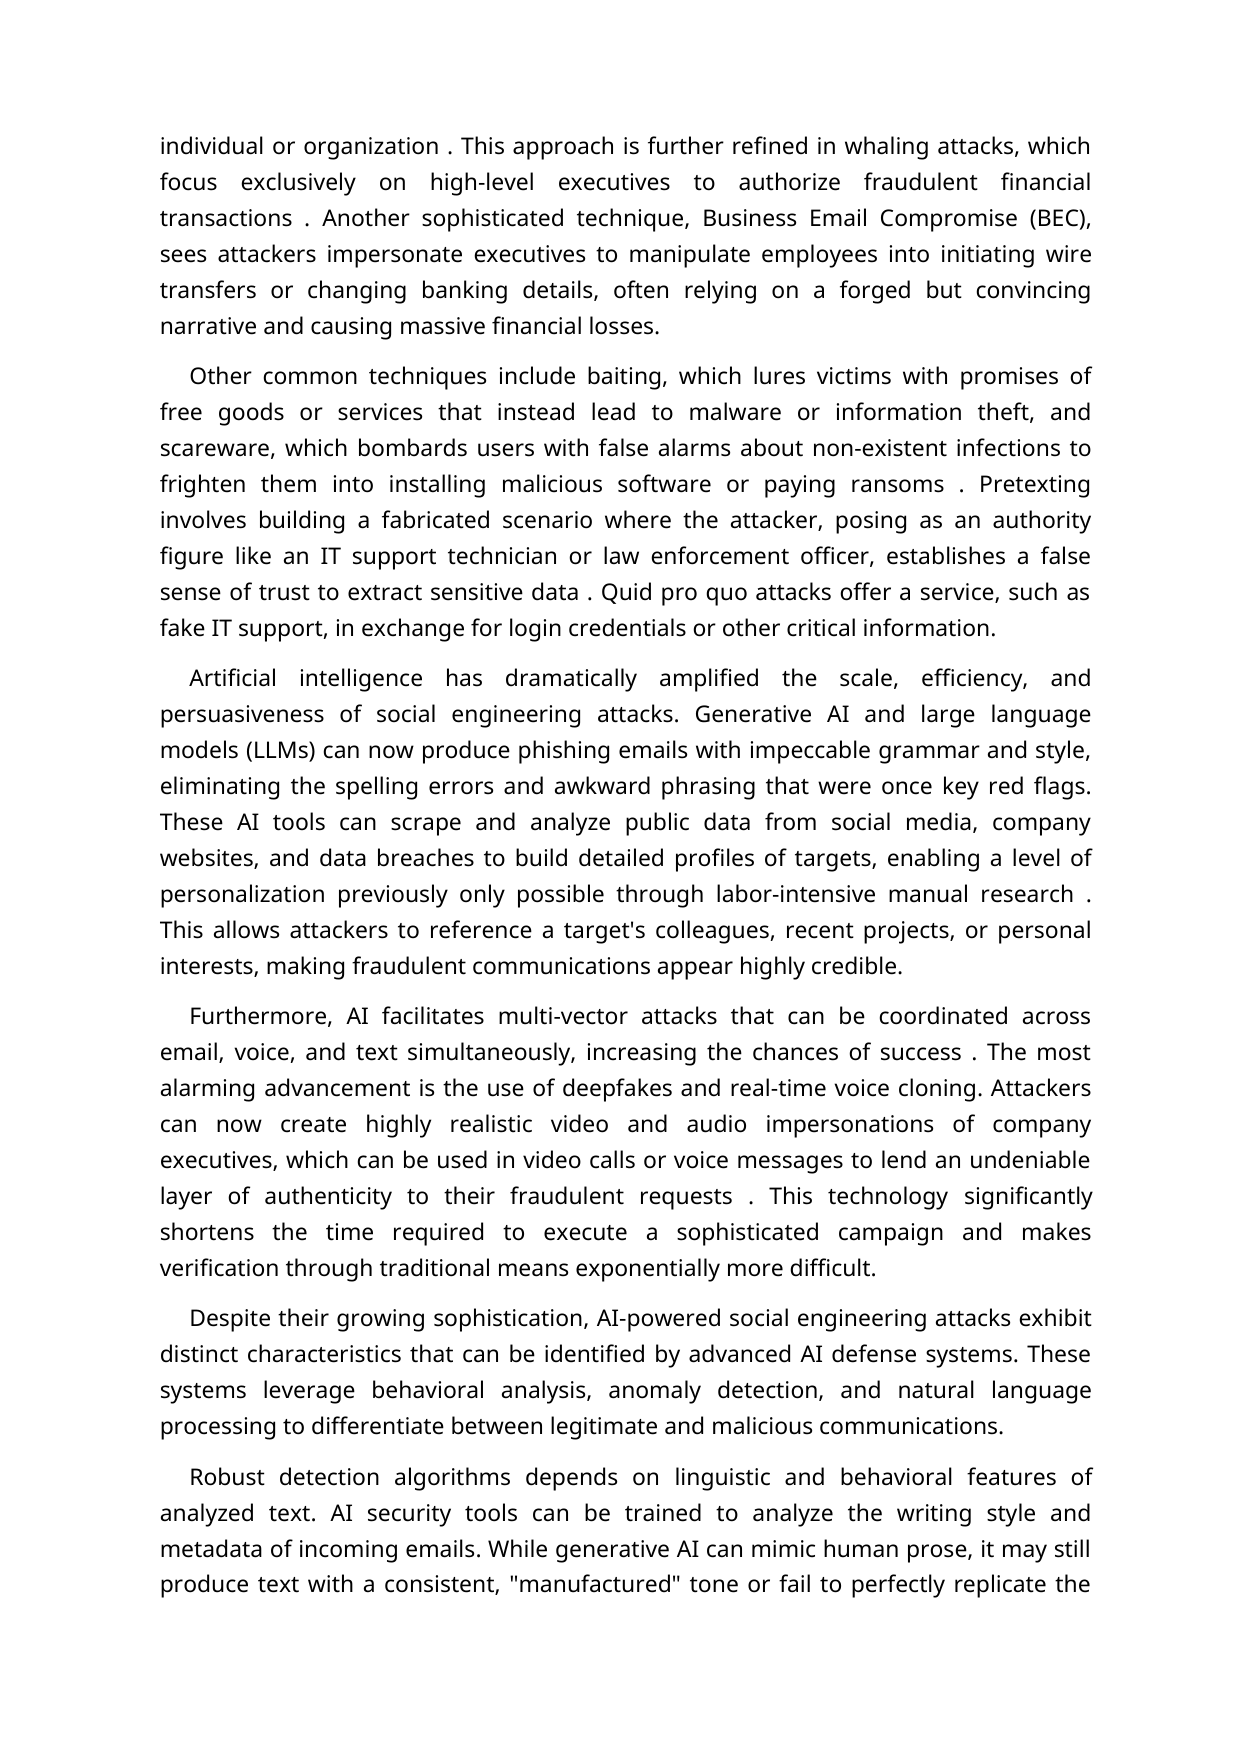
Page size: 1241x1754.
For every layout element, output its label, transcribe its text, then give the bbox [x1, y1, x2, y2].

text Furthermore, AI facilitates multi-vector attacks that can be coordinated across email, voice, and text simultaneously, increasing the chances of success . The most alarming advancement is the use of deepfakes and real-time voice cloning. Attackers can now create highly realistic video and audio impersonations of company executives, which can be used in video calls or voice messages to lend an undeniable layer of authenticity to their fraudulent requests . This technology significantly shortens the time required to execute a sophisticated campaign and makes verification through traditional means exponentially more difficult. [159, 1000, 1093, 1283]
text individual or organization . This approach is further refined in whaling attacks, which focus exclusively on high-level executives to authorize fraudulent financial transactions . Another sophisticated technique, Business Email Compromise (BEC), sees attackers impersonate executives to manipulate employees into initiating wire transfers or changing banking details, often relying on a forged but convincing narrative and causing massive financial losses. [159, 130, 1093, 341]
text Robust detection algorithms depends on linguistic and behavioral features of analyzed text. AI security tools can be trained to analyze the writing style and metadata of incoming emails. While generative AI can mimic human prose, it may still produce text with a consistent, "manufactured" tone or fail to perfectly replicate the [159, 1461, 1093, 1600]
text Artificial intelligence has dramatically amplified the scale, efficiency, and persuasiveness of social engineering attacks. Generative AI and large language models (LLMs) can now produce phishing emails with impeccable grammar and style, eliminating the spelling errors and awkward phrasing that were once key red flags. These AI tools can scrape and analyze public data from social media, company websites, and data breaches to build detailed profiles of targets, enabling a level of personalization previously only possible through labor-intensive manual research . This allows attackers to reference a target's colleagues, recent projects, or personal interests, making fraudulent communications appear highly credible. [159, 662, 1093, 981]
text Despite their growing sophistication, AI-powered social engineering attacks exhibit distinct characteristics that can be identified by advanced AI defense systems. These systems leverage behavioral analysis, anomaly detection, and natural language processing to differentiate between legitimate and malicious communications. [159, 1302, 1093, 1441]
text Other common techniques include baiting, which lures victims with promises of free goods or services that instead lead to malware or information theft, and scareware, which bombards users with false alarms about non-existent infections to frighten them into installing malicious software or paying ransoms . Pretexting involves building a fabricated scenario where the attacker, posing as an authority figure like an IT support technician or law enforcement officer, establishes a false sense of trust to extract sensitive data . Quid pro quo attacks offer a service, such as fake IT support, in exchange for login credentials or other critical information. [159, 360, 1093, 643]
